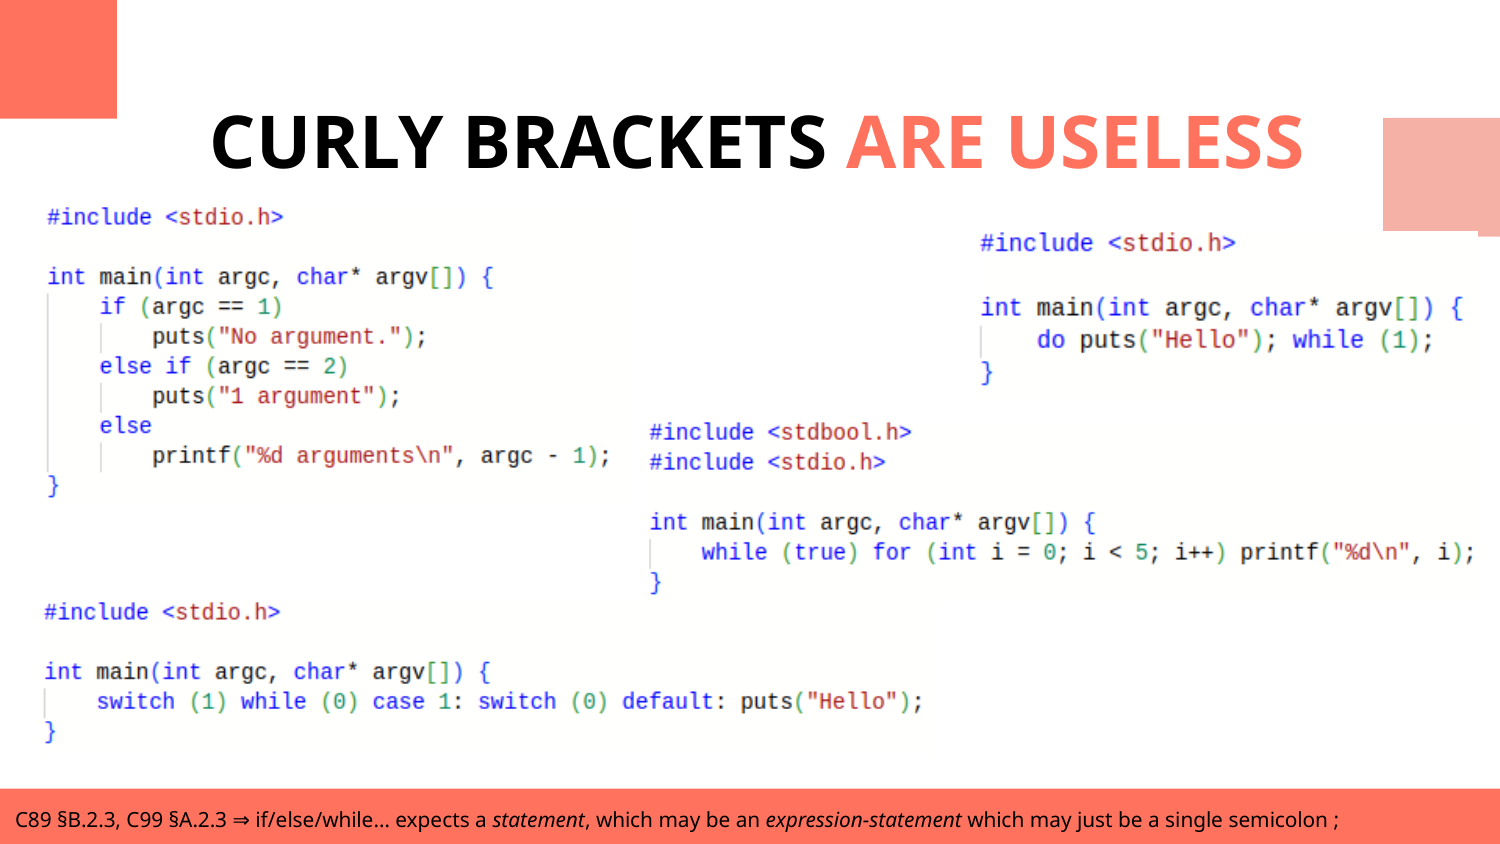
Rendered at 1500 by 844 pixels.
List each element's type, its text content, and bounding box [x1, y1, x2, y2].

picture [41, 421, 1486, 756]
title CURLY BRACKETS ARE USELESS [105, 102, 1410, 177]
text_box C89 §B.2.3, C99 §A.2.3 ⇒ if/else/while… expects a statement, which may be an expression-statement which may just be a single semicolon ; [0, 791, 1500, 844]
picture [41, 206, 637, 507]
picture [977, 231, 1478, 400]
